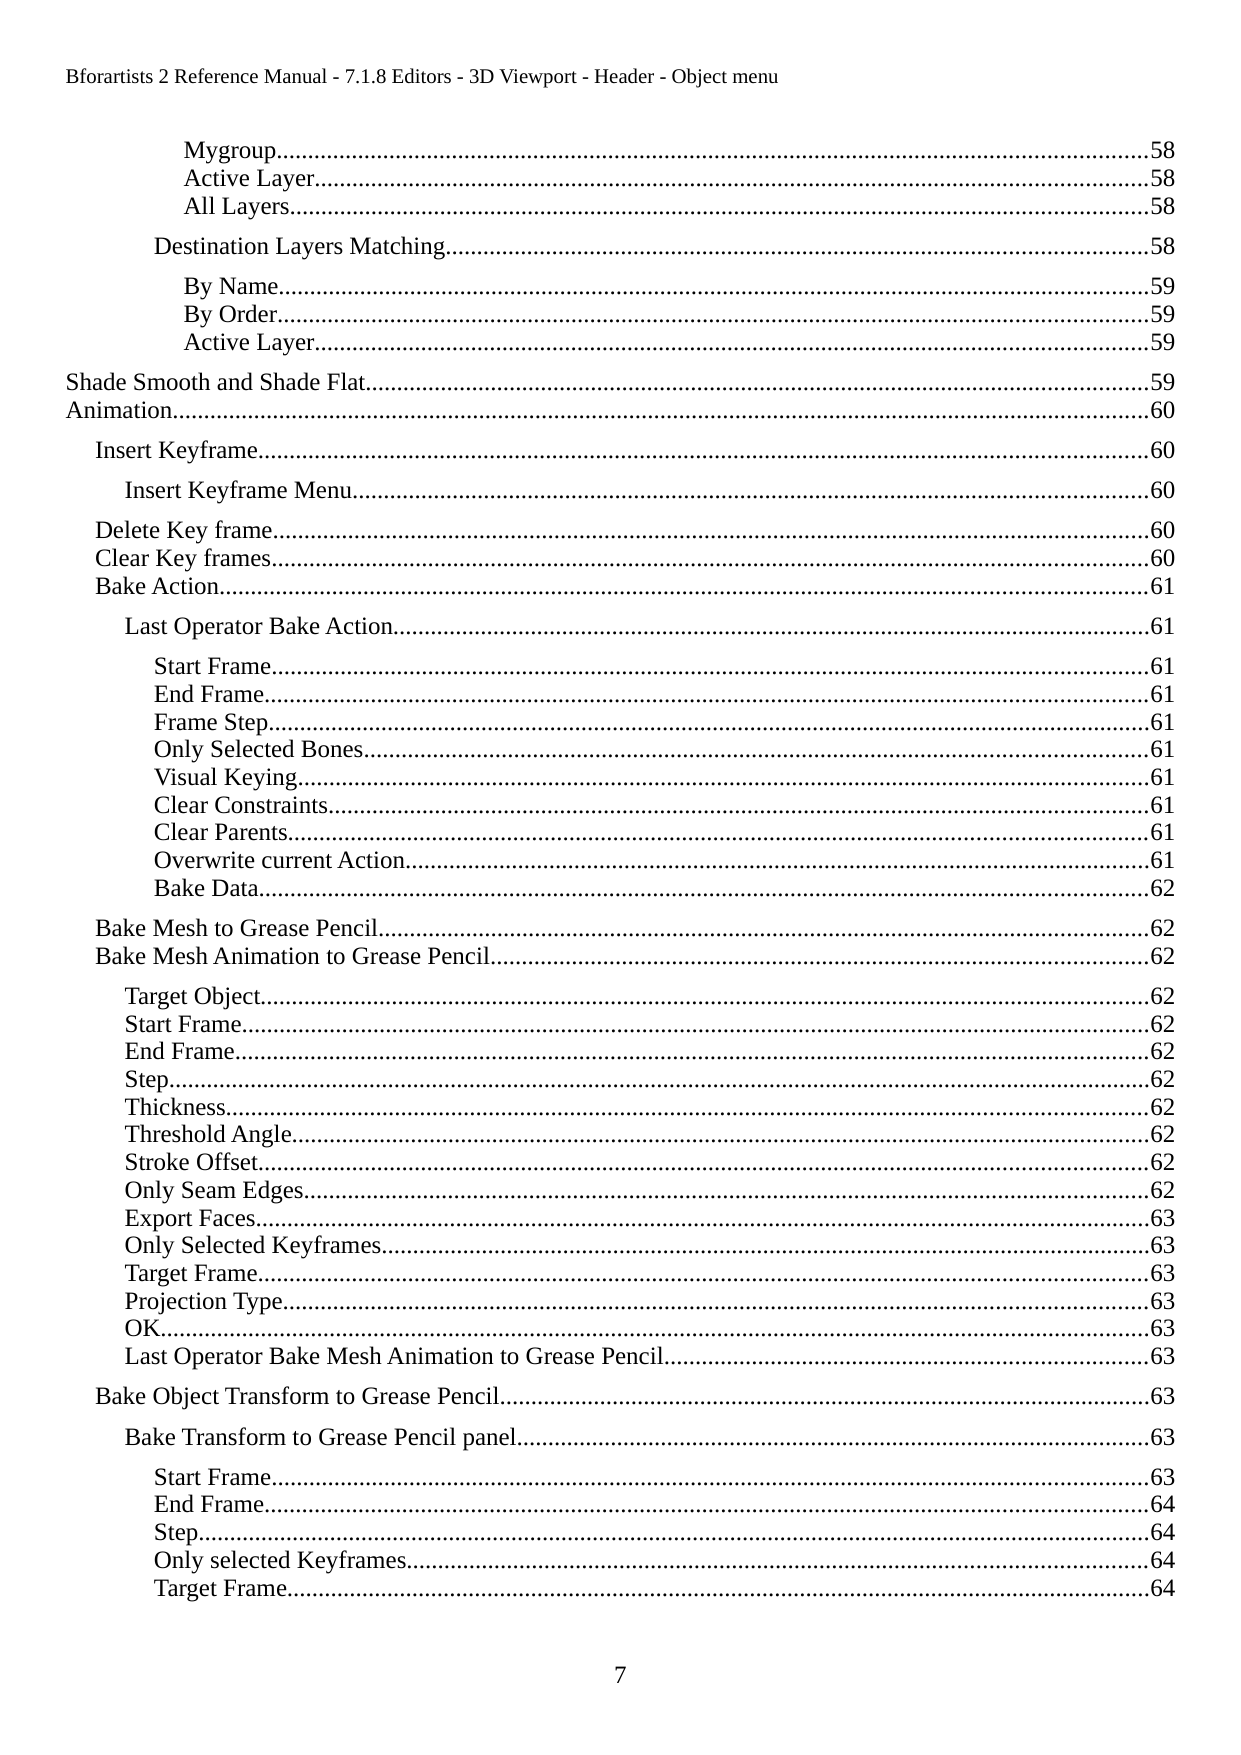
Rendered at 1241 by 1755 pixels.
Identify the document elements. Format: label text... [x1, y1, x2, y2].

text Clear Constraints 61 [147, 791, 1181, 818]
text Active Layer 58 [177, 164, 1181, 192]
text Only Selected Keyframes 63 [118, 1231, 1181, 1259]
text OK 63 [118, 1314, 1181, 1342]
text Start Frame 63 [147, 1457, 1181, 1491]
text Bake Transform to Grease Pencil panel 63 [118, 1416, 1181, 1457]
text Target Frame 63 [118, 1259, 1181, 1287]
text Last Operator Bake Mesh Animation to Grease Pencil 63 [118, 1342, 1181, 1376]
text Only Seam Edges 62 [118, 1176, 1181, 1204]
text Clear Parents 61 [147, 818, 1181, 846]
text Shade Smooth and Shade Flat 59 [59, 362, 1181, 396]
text Destination Layers Matching 58 [147, 226, 1181, 266]
text Start Frame 61 [147, 646, 1181, 680]
text End Frame 61 [147, 680, 1181, 708]
text Only selected Keyframes 64 [147, 1546, 1181, 1574]
text Frame Step 61 [147, 708, 1181, 735]
text Start Frame 62 [118, 1010, 1181, 1037]
text Bake Object Transform to Grease Pencil 63 [88, 1376, 1181, 1416]
text Bake Mesh Animation to Grease Pencil 62 [88, 942, 1181, 976]
text Delete Key frame 60 [88, 510, 1181, 544]
text Mygroup 58 [177, 130, 1181, 164]
text Insert Keyframe 60 [88, 430, 1181, 470]
text Stroke Offset 62 [118, 1148, 1181, 1176]
text Step 62 [118, 1065, 1181, 1093]
text Insert Keyframe Menu 60 [118, 470, 1181, 510]
text Export Faces 63 [118, 1204, 1181, 1231]
text Visual Keying 61 [147, 763, 1181, 791]
text Bake Mesh to Grease Pencil 62 [88, 908, 1181, 942]
text Bake Action 61 [88, 572, 1181, 606]
text Projection Type 63 [118, 1287, 1181, 1314]
text Only Selected Bones 61 [147, 735, 1181, 763]
text Thickness 62 [118, 1093, 1181, 1121]
text By Order 59 [177, 300, 1181, 328]
text Last Operator Bake Action 61 [118, 606, 1181, 646]
text Active Layer 59 [177, 328, 1181, 362]
text By Name 59 [177, 266, 1181, 300]
text Overwrite current Action 61 [147, 846, 1181, 874]
text End Frame 64 [147, 1491, 1181, 1518]
text Clear Key frames 60 [88, 544, 1181, 572]
text Step 64 [147, 1518, 1181, 1546]
text End Frame 62 [118, 1037, 1181, 1065]
text Target Object 62 [118, 976, 1181, 1010]
text All Layers 58 [177, 192, 1181, 226]
text Threshold Angle 62 [118, 1121, 1181, 1148]
text Animation 60 [59, 396, 1181, 430]
text Target Frame 64 [147, 1574, 1181, 1608]
text Bake Data 62 [147, 874, 1181, 908]
